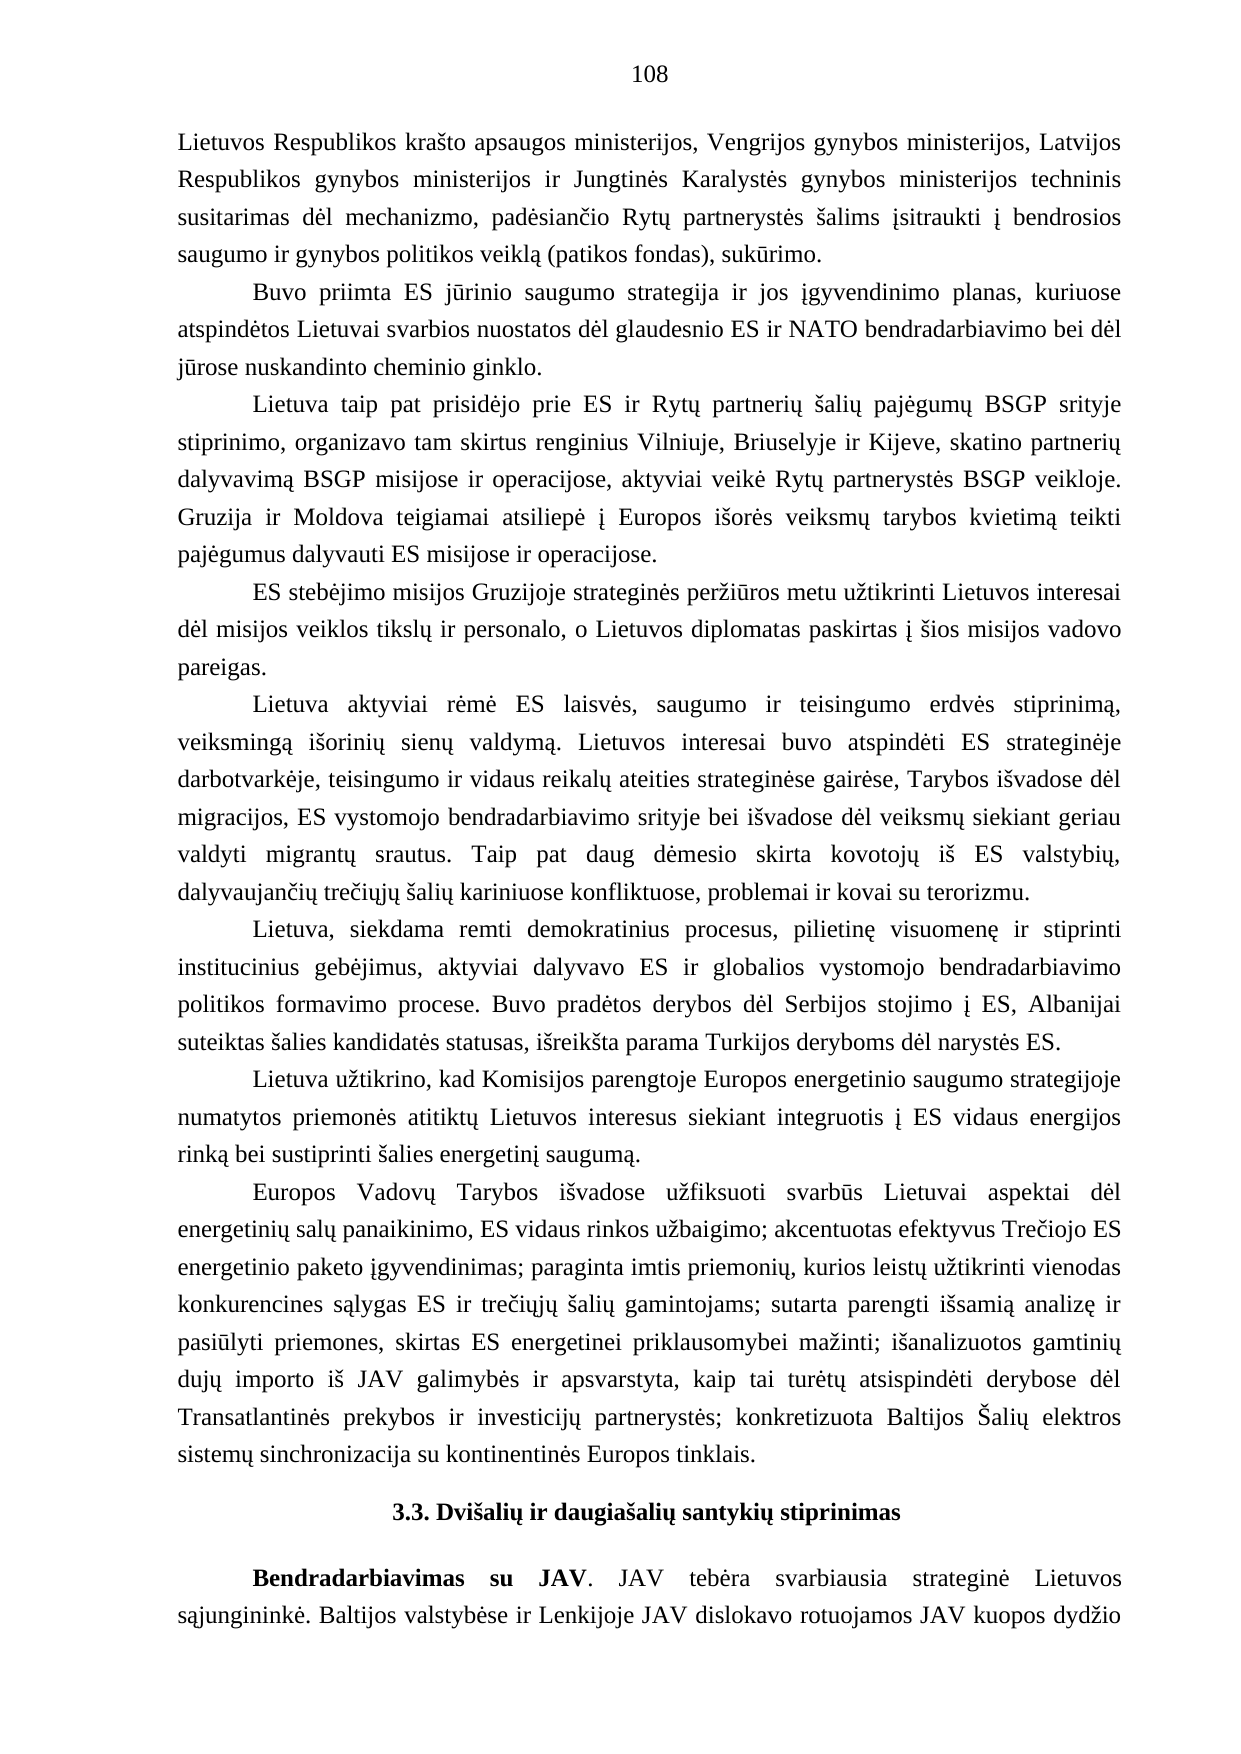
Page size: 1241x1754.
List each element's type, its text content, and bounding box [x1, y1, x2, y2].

text 3.3. Dvišalių ir daugiašalių santykių stiprinimas [177, 1497, 1122, 1526]
text Bendradarbiavimas su JAV. JAV tebėra svarbiausia strateginė Lietuvos sąjungininkė. Baltijos valstybėse ir Lenkijoje JAV dislokavo rotuojamos JAV kuopos dydžio [177, 1554, 1122, 1629]
text Lietuva taip pat prisidėjo prie ES ir Rytų partnerių šalių pajėgumų BSGP srityje stiprinimo, organizavo tam skirtus renginius Vilniuje, Briuselyje ir Kijeve, skatino partnerių dalyvavimą BSGP misijose ir operacijose, aktyviai veikė Rytų partnerystės BSGP veikloje. Gruzija ir Moldova teigiamai atsiliepė į Europos išorės veiksmų tarybos kvietimą teikti pajėgumus dalyvauti ES misijose ir operacijose. [177, 381, 1122, 568]
text ES stebėjimo misijos Gruzijoje strateginės peržiūros metu užtikrinti Lietuvos interesai dėl misijos veiklos tikslų ir personalo, o Lietuvos diplomatas paskirtas į šios misijos vadovo pareigas. [177, 568, 1122, 681]
text Lietuva užtikrino, kad Komisijos parengtoje Europos energetinio saugumo strategijoje numatytos priemonės atitiktų Lietuvos interesus siekiant integruotis į ES vidaus energijos rinką bei sustiprinti šalies energetinį saugumą. [177, 1056, 1122, 1168]
text Buvo priimta ES jūrinio saugumo strategija ir jos įgyvendinimo planas, kuriuose atspindėtos Lietuvai svarbios nuostatos dėl glaudesnio ES ir NATO bendradarbiavimo bei dėl jūrose nuskandinto cheminio ginklo. [177, 268, 1122, 381]
text Lietuvos Respublikos krašto apsaugos ministerijos, Vengrijos gynybos ministerijos, Latvijos Respublikos gynybos ministerijos ir Jungtinės Karalystės gynybos ministerijos techninis susitarimas dėl mechanizmo, padėsiančio Rytų partnerystės šalims įsitraukti į bendrosios saugumo ir gynybos politikos veiklą (patikos fondas), sukūrimo. [177, 118, 1122, 268]
text Lietuva aktyviai rėmė ES laisvės, saugumo ir teisingumo erdvės stiprinimą, veiksmingą išorinių sienų valdymą. Lietuvos interesai buvo atspindėti ES strateginėje darbotvarkėje, teisingumo ir vidaus reikalų ateities strateginėse gairėse, Tarybos išvadose dėl migracijos, ES vystomojo bendradarbiavimo srityje bei išvadose dėl veiksmų siekiant geriau valdyti migrantų srautus. Taip pat daug dėmesio skirta kovotojų iš ES valstybių, dalyvaujančių trečiųjų šalių kariniuose konfliktuose, problemai ir kovai su terorizmu. [177, 681, 1122, 906]
text Europos Vadovų Tarybos išvadose užfiksuoti svarbūs Lietuvai aspektai dėl energetinių salų panaikinimo, ES vidaus rinkos užbaigimo; akcentuotas efektyvus Trečiojo ES energetinio paketo įgyvendinimas; paraginta imtis priemonių, kurios leistų užtikrinti vienodas konkurencines sąlygas ES ir trečiųjų šalių gamintojams; sutarta parengti išsamią analizę ir pasiūlyti priemones, skirtas ES energetinei priklausomybei mažinti; išanalizuotos gamtinių dujų importo iš JAV galimybės ir apsvarstyta, kaip tai turėtų atsispindėti derybose dėl Transatlantinės prekybos ir investicijų partnerystės; konkretizuota Baltijos Šalių elektros sistemų sinchronizacija su kontinentinės Europos tinklais. [177, 1168, 1122, 1468]
text Lietuva, siekdama remti demokratinius procesus, pilietinę visuomenę ir stiprinti institucinius gebėjimus, aktyviai dalyvavo ES ir globalios vystomojo bendradarbiavimo politikos formavimo procese. Buvo pradėtos derybos dėl Serbijos stojimo į ES, Albanijai suteiktas šalies kandidatės statusas, išreikšta parama Turkijos deryboms dėl narystės ES. [177, 906, 1122, 1056]
